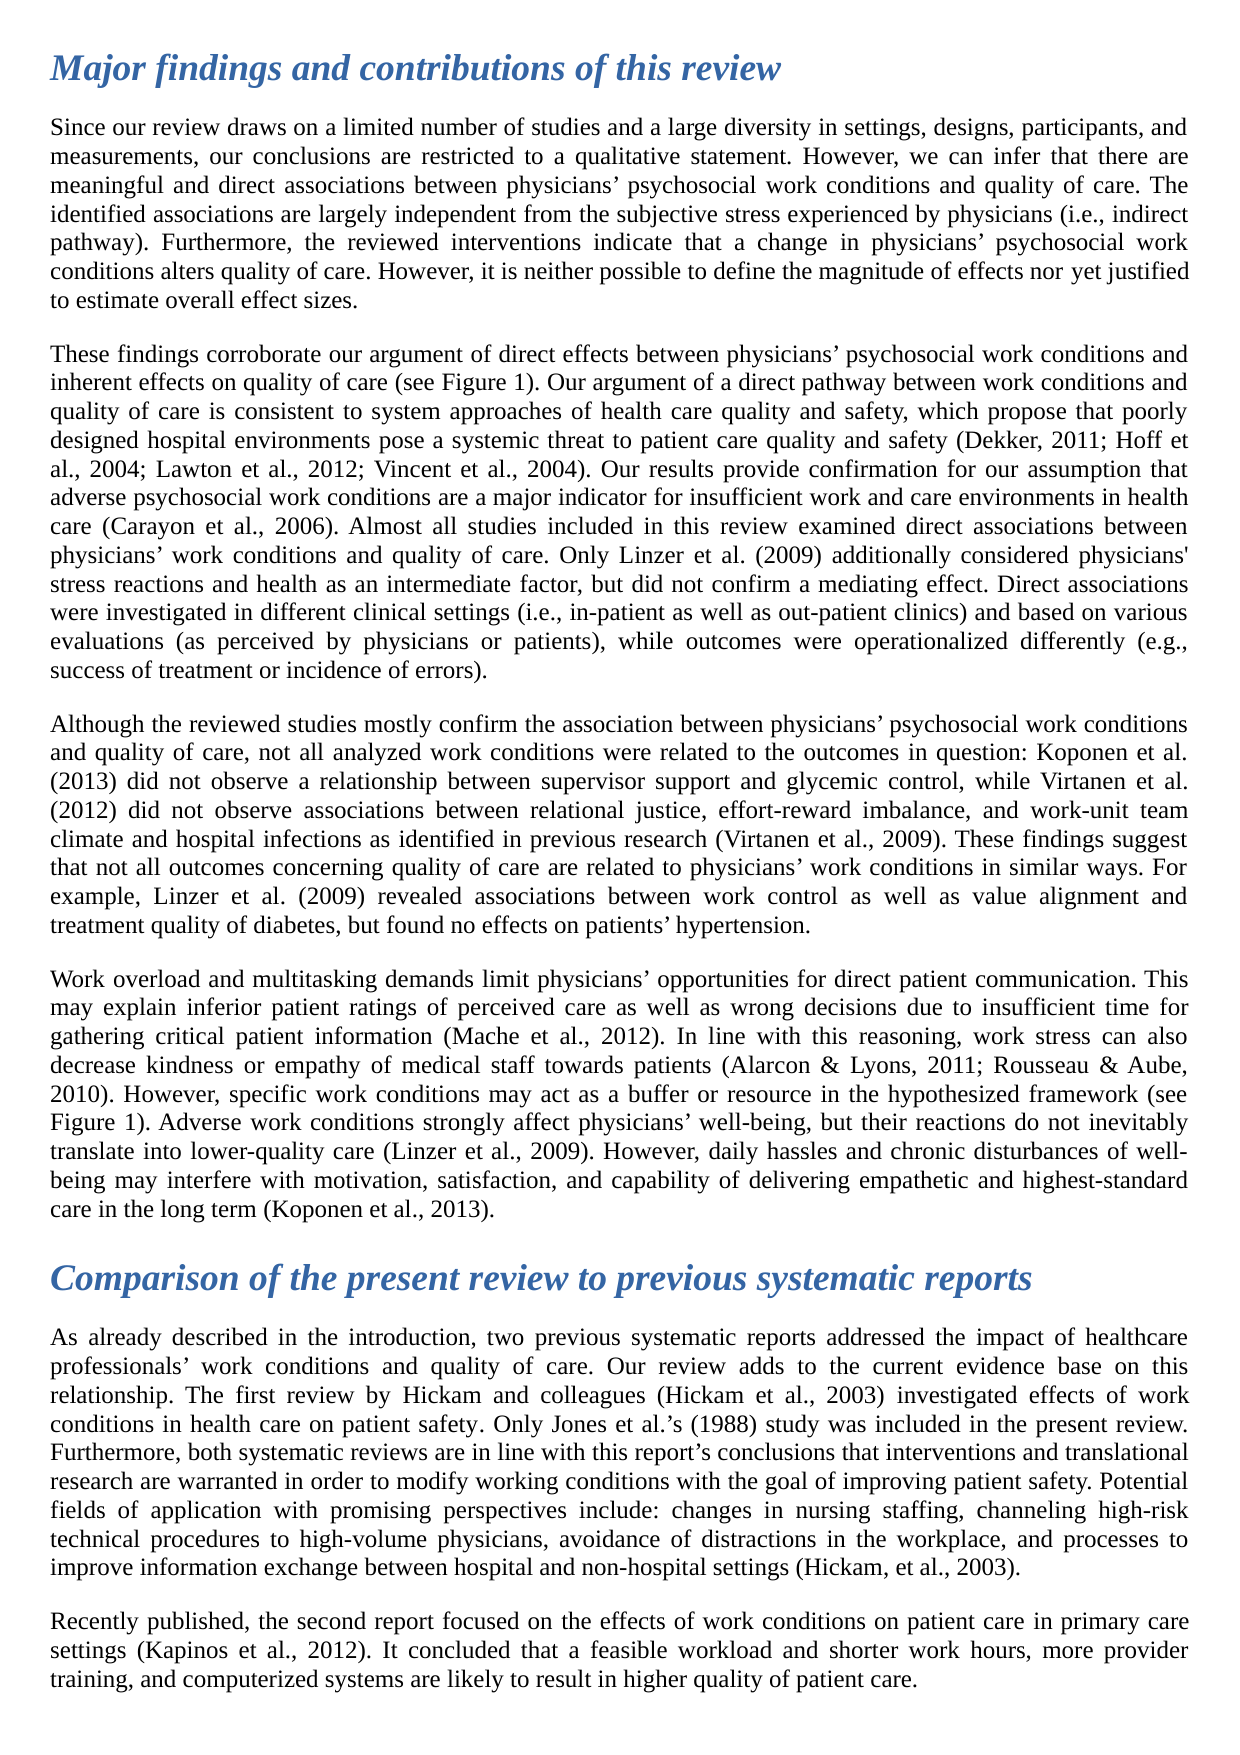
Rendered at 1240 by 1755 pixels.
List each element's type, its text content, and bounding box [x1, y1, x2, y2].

text Although the reviewed studies mostly confirm the association between physicians’ psychosocial work conditions and quality of care, not all analyzed work conditions were related to the outcomes in question: Koponen et al. (2013) did not observe a relationship between supervisor support and glycemic control, while Virtanen et al. (2012) did not observe associations between relational justice, effort-reward imbalance, and work-unit team climate and hospital infections as identified in previous research (Virtanen et al., 2009). These findings suggest that not all outcomes concerning quality of care are related to physicians’ work conditions in similar ways. For example, Linzer et al. (2009) revealed associations between work control as well as value alignment and treatment quality of diabetes, but found no effects on patients’ hypertension. [50, 709, 1189, 939]
text As already described in the introduction, two previous systematic reports addressed the impact of healthcare professionals’ work conditions and quality of care. Our review adds to the current evidence base on this relationship. The first review by Hickam and colleagues (Hickam et al., 2003) investigated effects of work conditions in health care on patient safety. Only Jones et al.’s (1988) study was included in the present review. Furthermore, both systematic reviews are in line with this report’s conclusions that interventions and translational research are warranted in order to modify working conditions with the goal of improving patient safety. Potential fields of application with promising perspectives include: changes in nursing staffing, channeling high-risk technical procedures to high-volume physicians, avoidance of distractions in the workplace, and processes to improve information exchange between hospital and non-hospital settings (Hickam, et al., 2003). [50, 1322, 1189, 1581]
subtitle Comparison of the present review to previous systematic reports [50, 1260, 1131, 1297]
text These findings corroborate our argument of direct effects between physicians’ psychosocial work conditions and inherent effects on quality of care (see Figure 1). Our argument of a direct pathway between work conditions and quality of care is consistent to system approaches of health care quality and safety, which propose that poorly designed hospital environments pose a systemic threat to patient care quality and safety (Dekker, 2011; Hoff et al., 2004; Lawton et al., 2012; Vincent et al., 2004). Our results provide confirmation for our assumption that adverse psychosocial work conditions are a major indicator for insufficient work and care environments in health care (Carayon et al., 2006). Almost all studies included in this review examined direct associations between physicians’ work conditions and quality of care. Only Linzer et al. (2009) additionally considered physicians' stress reactions and health as an intermediate factor, but did not confirm a mediating effect. Direct associations were investigated in different clinical settings (i.e., in-patient as well as out-patient clinics) and based on various evaluations (as perceived by physicians or patients), while outcomes were operationalized differently (e.g., success of treatment or incidence of errors). [50, 339, 1189, 684]
text Recently published, the second report focused on the effects of work conditions on patient care in primary care settings (Kapinos et al., 2012). It concluded that a feasible workload and shorter work hours, more provider training, and computerized systems are likely to result in higher quality of patient care. [50, 1606, 1189, 1692]
text Work overload and multitasking demands limit physicians’ opportunities for direct patient communication. This may explain inferior patient ratings of perceived care as well as wrong decisions due to insufficient time for gathering critical patient information (Mache et al., 2012). In line with this reasoning, work stress can also decrease kindness or empathy of medical staff towards patients (Alarcon & Lyons, 2011; Rousseau & Aube, 2010). However, specific work conditions may act as a buffer or resource in the hypothesized framework (see Figure 1). Adverse work conditions strongly affect physicians’ well-being, but their reactions do not inevitably translate into lower-quality care (Linzer et al., 2009). However, daily hassles and chronic disturbances of well-being may interfere with motivation, satisfaction, and capability of delivering empathetic and highest-standard care in the long term (Koponen et al., 2013). [50, 964, 1189, 1222]
text Since our review draws on a limited number of studies and a large diversity in settings, designs, participants, and measurements, our conclusions are restricted to a qualitative statement. However, we can infer that there are meaningful and direct associations between physicians’ psychosocial work conditions and quality of care. The identified associations are largely independent from the subjective stress experienced by physicians (i.e., indirect pathway). Furthermore, the reviewed interventions indicate that a change in physicians’ psychosocial work conditions alters quality of care. However, it is neither possible to define the magnitude of effects nor yet justified to estimate overall effect sizes. [50, 112, 1189, 314]
subtitle Major findings and contributions of this review [50, 50, 1131, 87]
